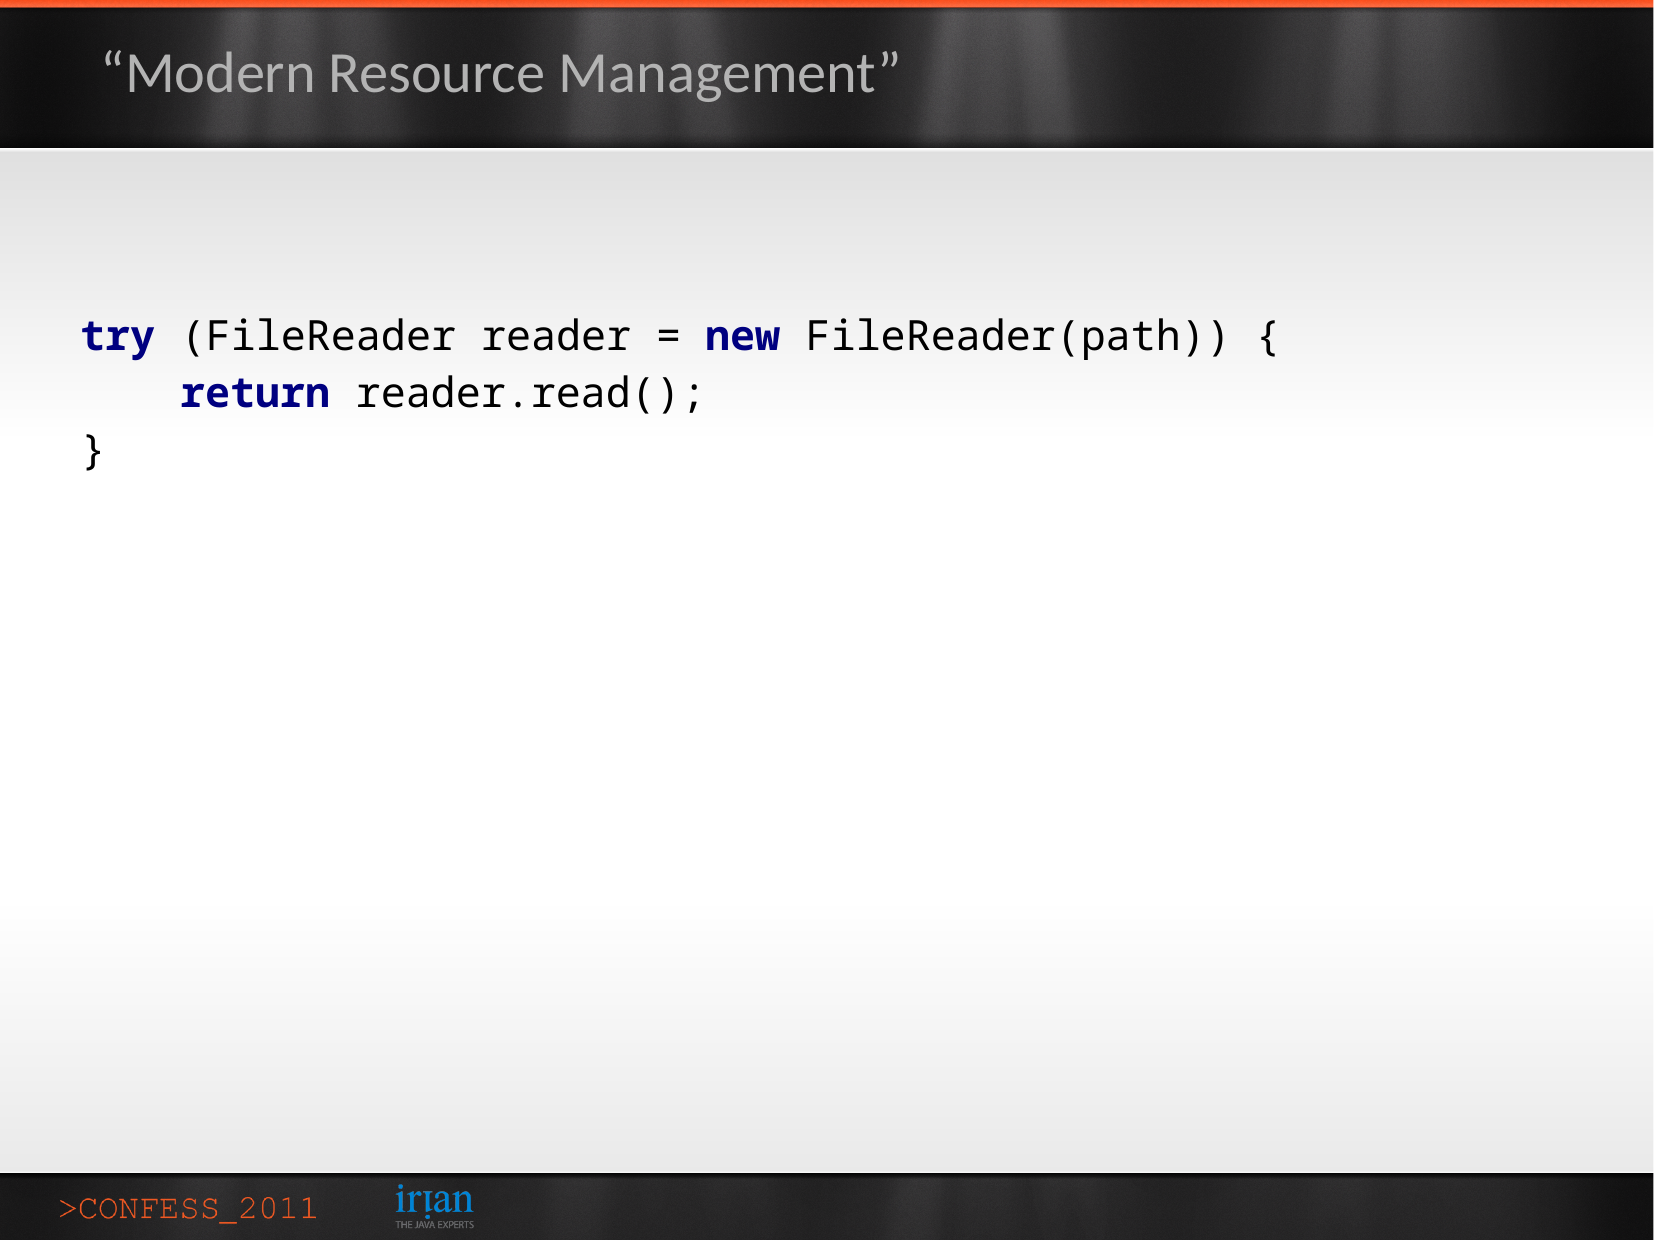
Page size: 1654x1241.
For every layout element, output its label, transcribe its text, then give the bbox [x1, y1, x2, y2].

title “Modern Resource Management” [100, 6, 1589, 151]
picture [0, 0, 1654, 1240]
subtitle try (FileReader reader = new FileReader(path)) { return reader.read(); } [80, 305, 1570, 1125]
